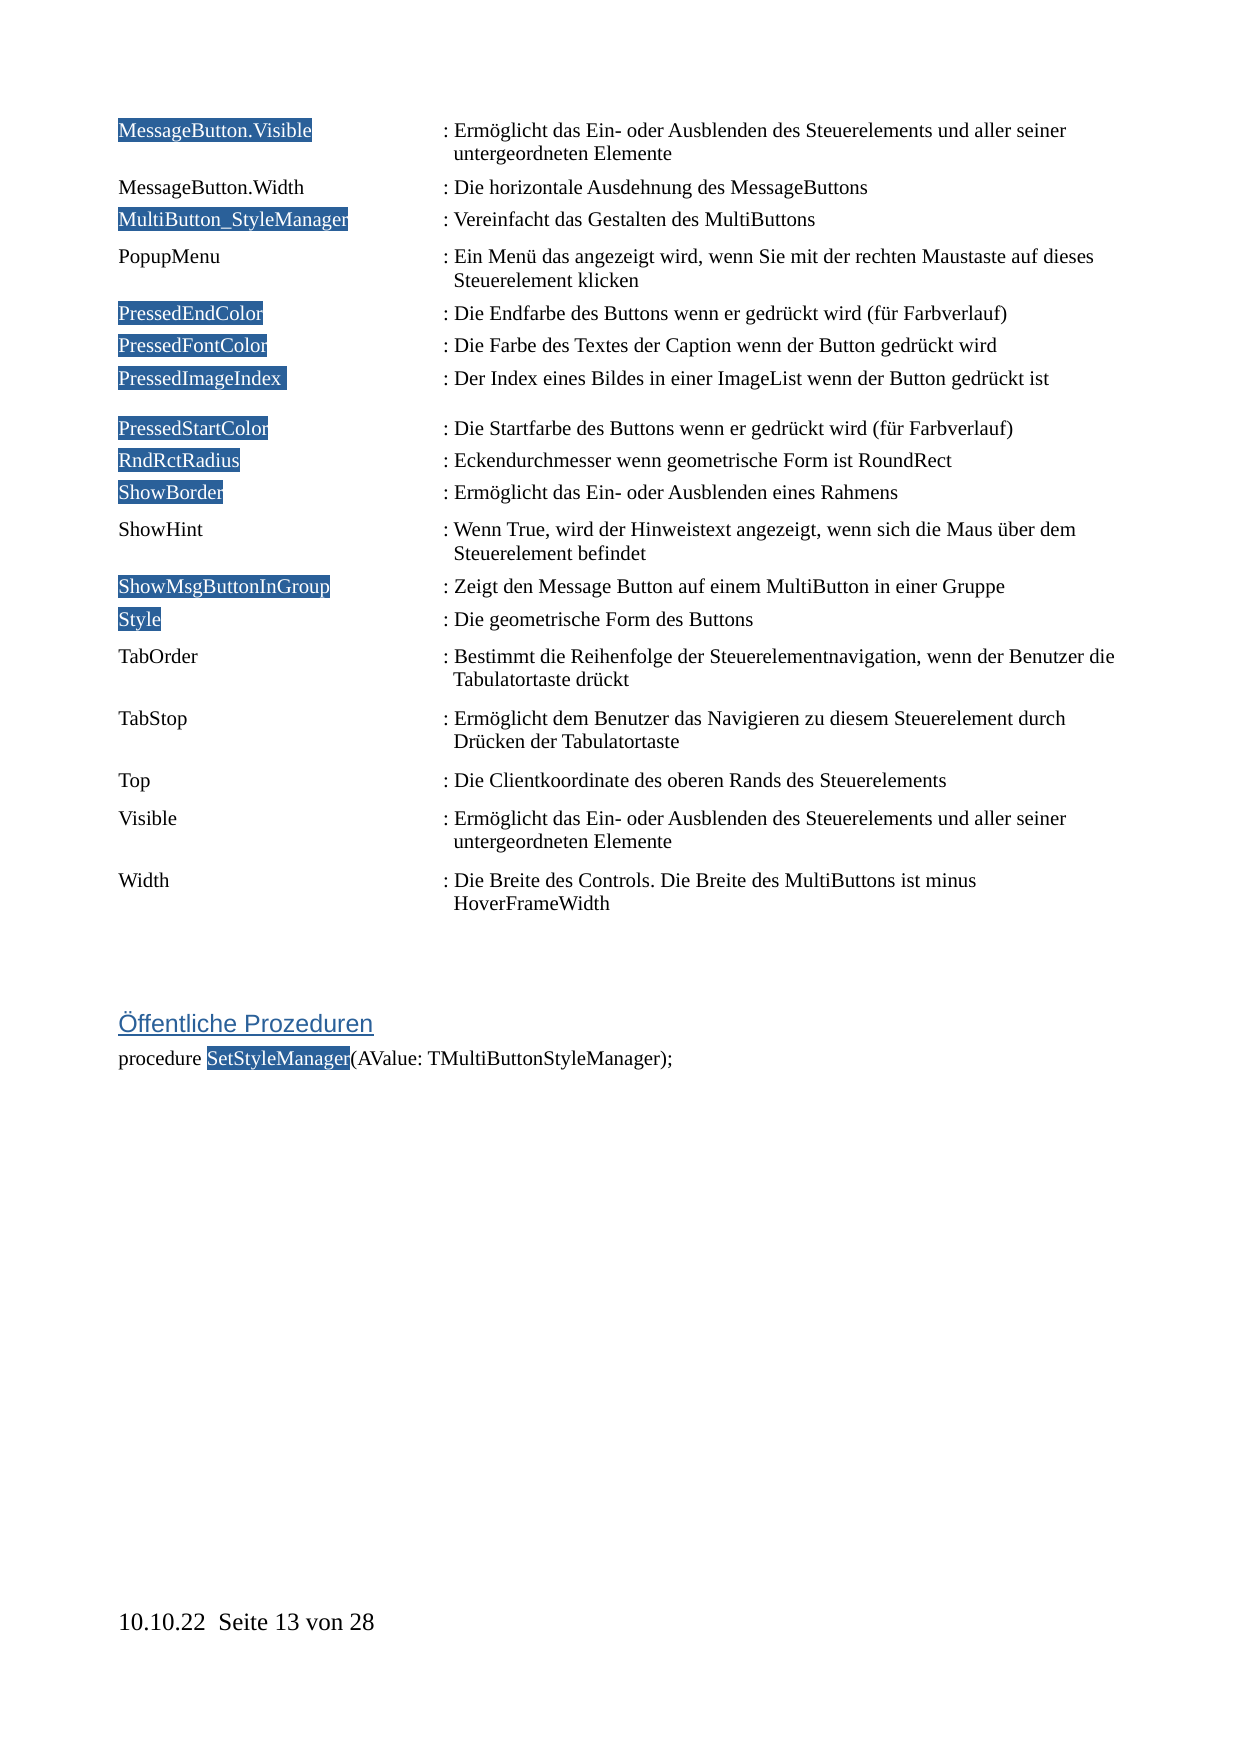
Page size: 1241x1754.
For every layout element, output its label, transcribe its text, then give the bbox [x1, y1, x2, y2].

text Top : Die Clientkoordinate des oberen Rands des Steuerelements [118, 768, 1122, 792]
text PressedEndColor : Die Endfarbe des Buttons wenn er gedrückt wird (für Farbverlauf) [118, 306, 1122, 324]
text RndRctRadius : Eckendurchmesser wenn geometrische Form ist RoundRect [118, 453, 1122, 471]
text procedure SetStyleManager(AValue: TMultiButtonStyleManager); [118, 1051, 1122, 1069]
text Visible : Ermöglicht das Ein- oder Ausblenden des Steuerelements und aller seiner untergeordneten Elemente [118, 806, 1122, 854]
text TabOrder : Bestimmt die Reihenfolge der Steuerelementnavigation, wenn der Benutzer die Tabulatortaste drückt [118, 644, 1122, 692]
text PressedFontColor : Die Farbe des Textes der Caption wenn der Button gedrückt wird [118, 339, 1122, 356]
text MessageButton.Visible : Ermöglicht das Ein- oder Ausblenden des Steuerelements und aller seiner untergeordneten Elemente [118, 118, 1122, 165]
text ShowBorder : Ermöglicht das Ein- oder Ausblenden eines Rahmens [118, 486, 1122, 503]
text PressedImageIndex : Der Index eines Bildes in einer ImageList wenn der Button gedrückt ist [118, 371, 1122, 406]
text PressedStartColor : Die Startfarbe des Buttons wenn er gedrückt wird (für Farbverlauf) [118, 421, 1122, 439]
text MessageButton.Width : Die horizontale Ausdehnung des MessageButtons [118, 180, 1122, 198]
subtitle Öffentliche Prozeduren [118, 1009, 1122, 1039]
text ShowHint : Wenn True, wird der Hinweistext angezeigt, wenn sich die Maus über dem Steuerelement befindet [118, 518, 1122, 565]
text TabStop : Ermöglicht dem Benutzer das Navigieren zu diesem Steuerelement durch Drücken der Tabulatortaste [118, 706, 1122, 753]
text MultiButton_StyleManager : Vereinfacht das Gestalten des MultiButtons [118, 212, 1122, 230]
text Width : Die Breite des Controls. Die Breite des MultiButtons ist minus HoverFrameWidth [118, 868, 1122, 916]
text Style : Die geometrische Form des Buttons [118, 612, 1122, 630]
text ShowMsgButtonInGroup : Zeigt den Message Button auf einem MultiButton in einer Gruppe [118, 580, 1122, 597]
text PopupMenu : Ein Menü das angezeigt wird, wenn Sie mit der rechten Maustaste auf dieses Steuerelement klicken [118, 244, 1122, 292]
